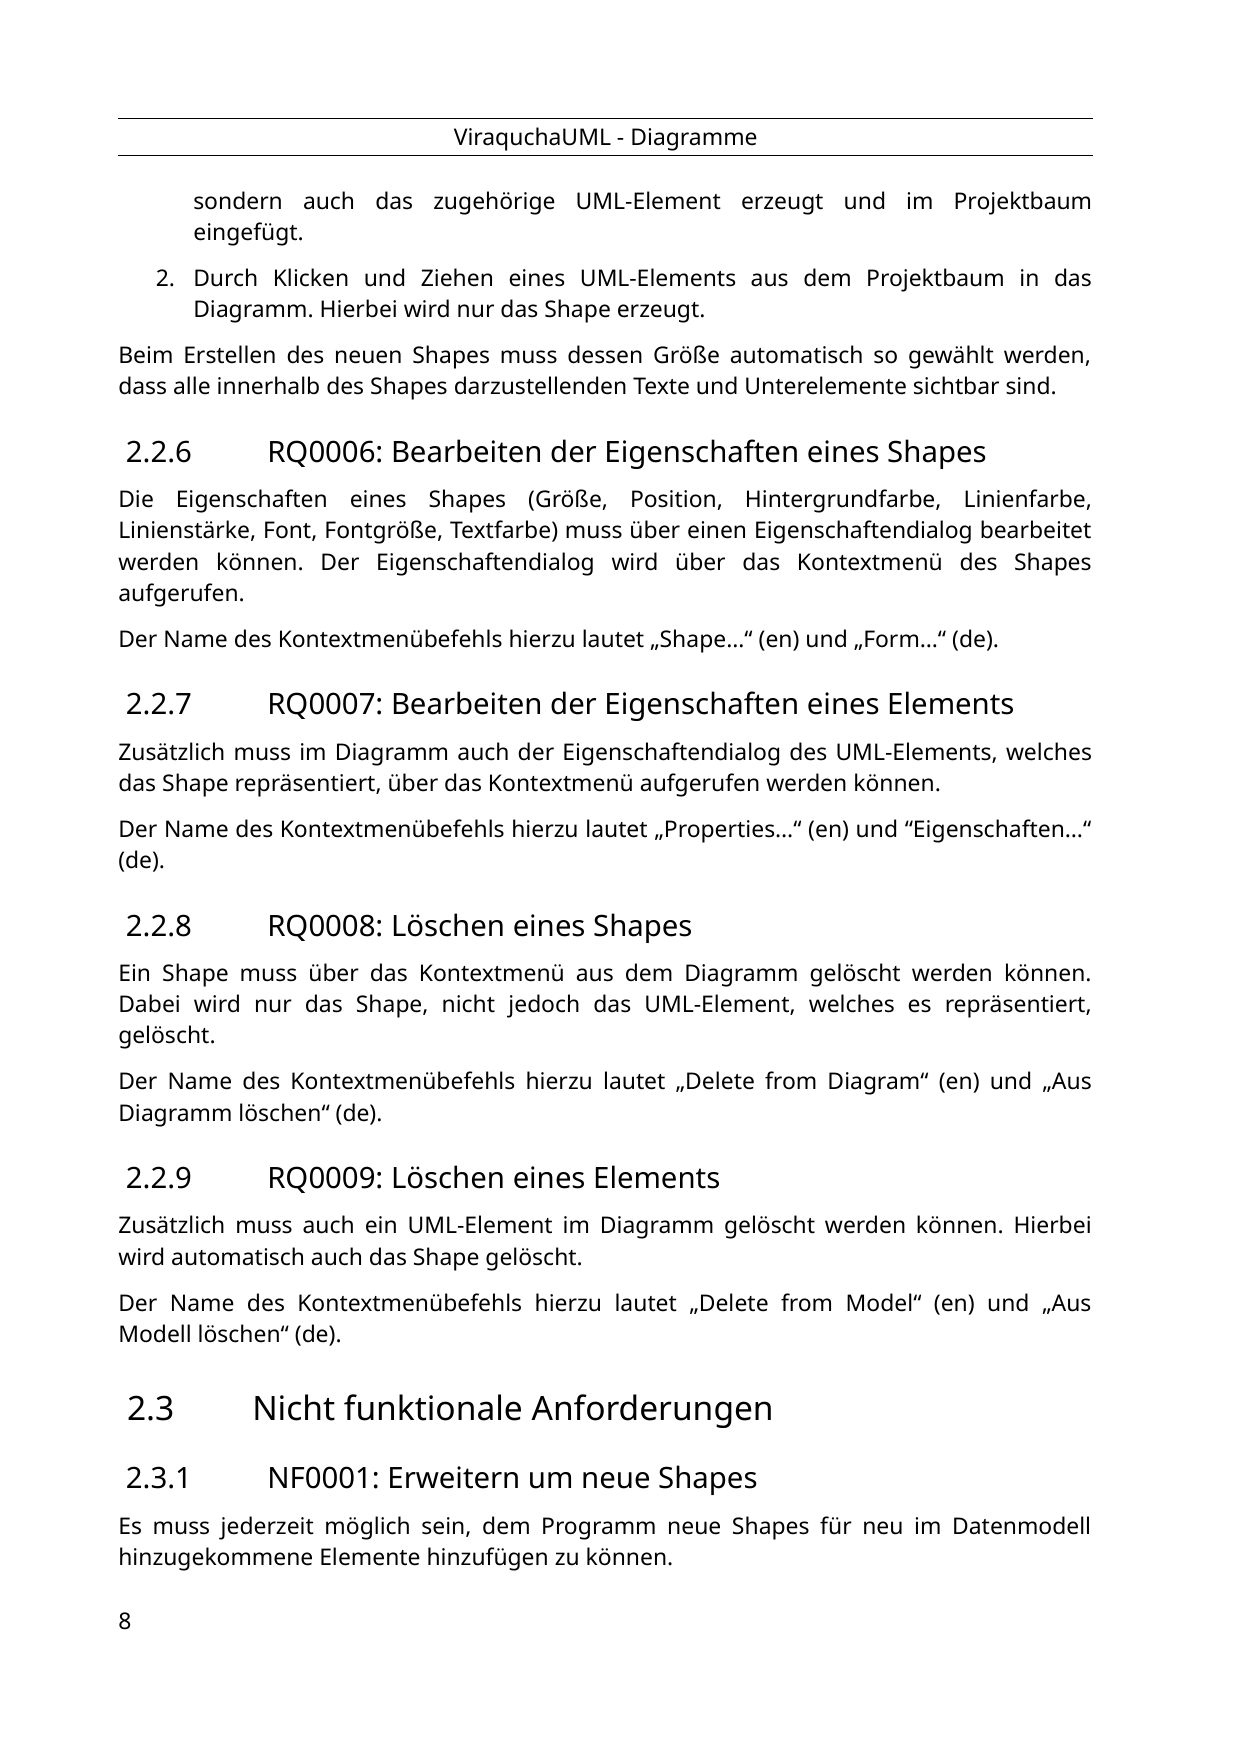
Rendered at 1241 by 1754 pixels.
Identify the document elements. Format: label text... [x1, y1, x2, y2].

text Zusätzlich muss auch ein UML-Element im Diagramm gelöscht werden können. Hierbei wird automatisch auch das Shape gelöscht. [118, 1209, 1093, 1272]
subtitle RQ0006: Bearbeiten der Eigenschaften eines Shapes [118, 431, 1093, 471]
text Der Name des Kontextmenübefehls hierzu lautet „Shape…“ (en) und „Form…“ (de). [118, 623, 1093, 654]
subtitle Nicht funktionale Anforderungen [118, 1384, 1093, 1430]
subtitle RQ0007: Bearbeiten der Eigenschaften eines Elements [118, 683, 1093, 723]
text Es muss jederzeit möglich sein, dem Programm neue Shapes für neu im Datenmodell hinzugekommene Elemente hinzufügen zu können. [118, 1510, 1093, 1572]
list Durch Klicken und Ziehen eines UML-Elements aus dem Projektbaum in das Diagramm. Hierbei wird nur das Shape erzeugt. [156, 262, 1093, 324]
subtitle RQ0008: Löschen eines Shapes [118, 904, 1093, 944]
text Beim Erstellen des neuen Shapes muss dessen Größe automatisch so gewählt werden, dass alle innerhalb des Shapes darzustellenden Texte und Unterelemente sichtbar sind. [118, 339, 1093, 402]
subtitle RQ0009: Löschen eines Elements [118, 1157, 1093, 1197]
text Der Name des Kontextmenübefehls hierzu lautet „Delete from Diagram“ (en) und „Aus Diagramm löschen“ (de). [118, 1065, 1093, 1128]
text Die Eigenschaften eines Shapes (Größe, Position, Hintergrundfarbe, Linienfarbe, Linienstärke, Font, Fontgröße, Textfarbe) muss über einen Eigenschaftendialog bearbeitet werden können. Der Eigenschaftendialog wird über das Kontextmenü des Shapes aufgerufen. [118, 483, 1093, 608]
text Ein Shape muss über das Kontextmenü aus dem Diagramm gelöscht werden können. Dabei wird nur das Shape, nicht jedoch das UML-Element, welches es repräsentiert, gelöscht. [118, 957, 1093, 1051]
text Der Name des Kontextmenübefehls hierzu lautet „Delete from Model“ (en) und „Aus Modell löschen“ (de). [118, 1287, 1093, 1349]
text Der Name des Kontextmenübefehls hierzu lautet „Properties…“ (en) und “Eigenschaften…“ (de). [118, 813, 1093, 875]
subtitle NF0001: Erweitern um neue Shapes [118, 1457, 1093, 1497]
text Zusätzlich muss im Diagramm auch der Eigenschaftendialog des UML-Elements, welches das Shape repräsentiert, über das Kontextmenü aufgerufen werden können. [118, 736, 1093, 798]
list sondern auch das zugehörige UML-Element erzeugt und im Projektbaum eingefügt. [156, 185, 1093, 247]
